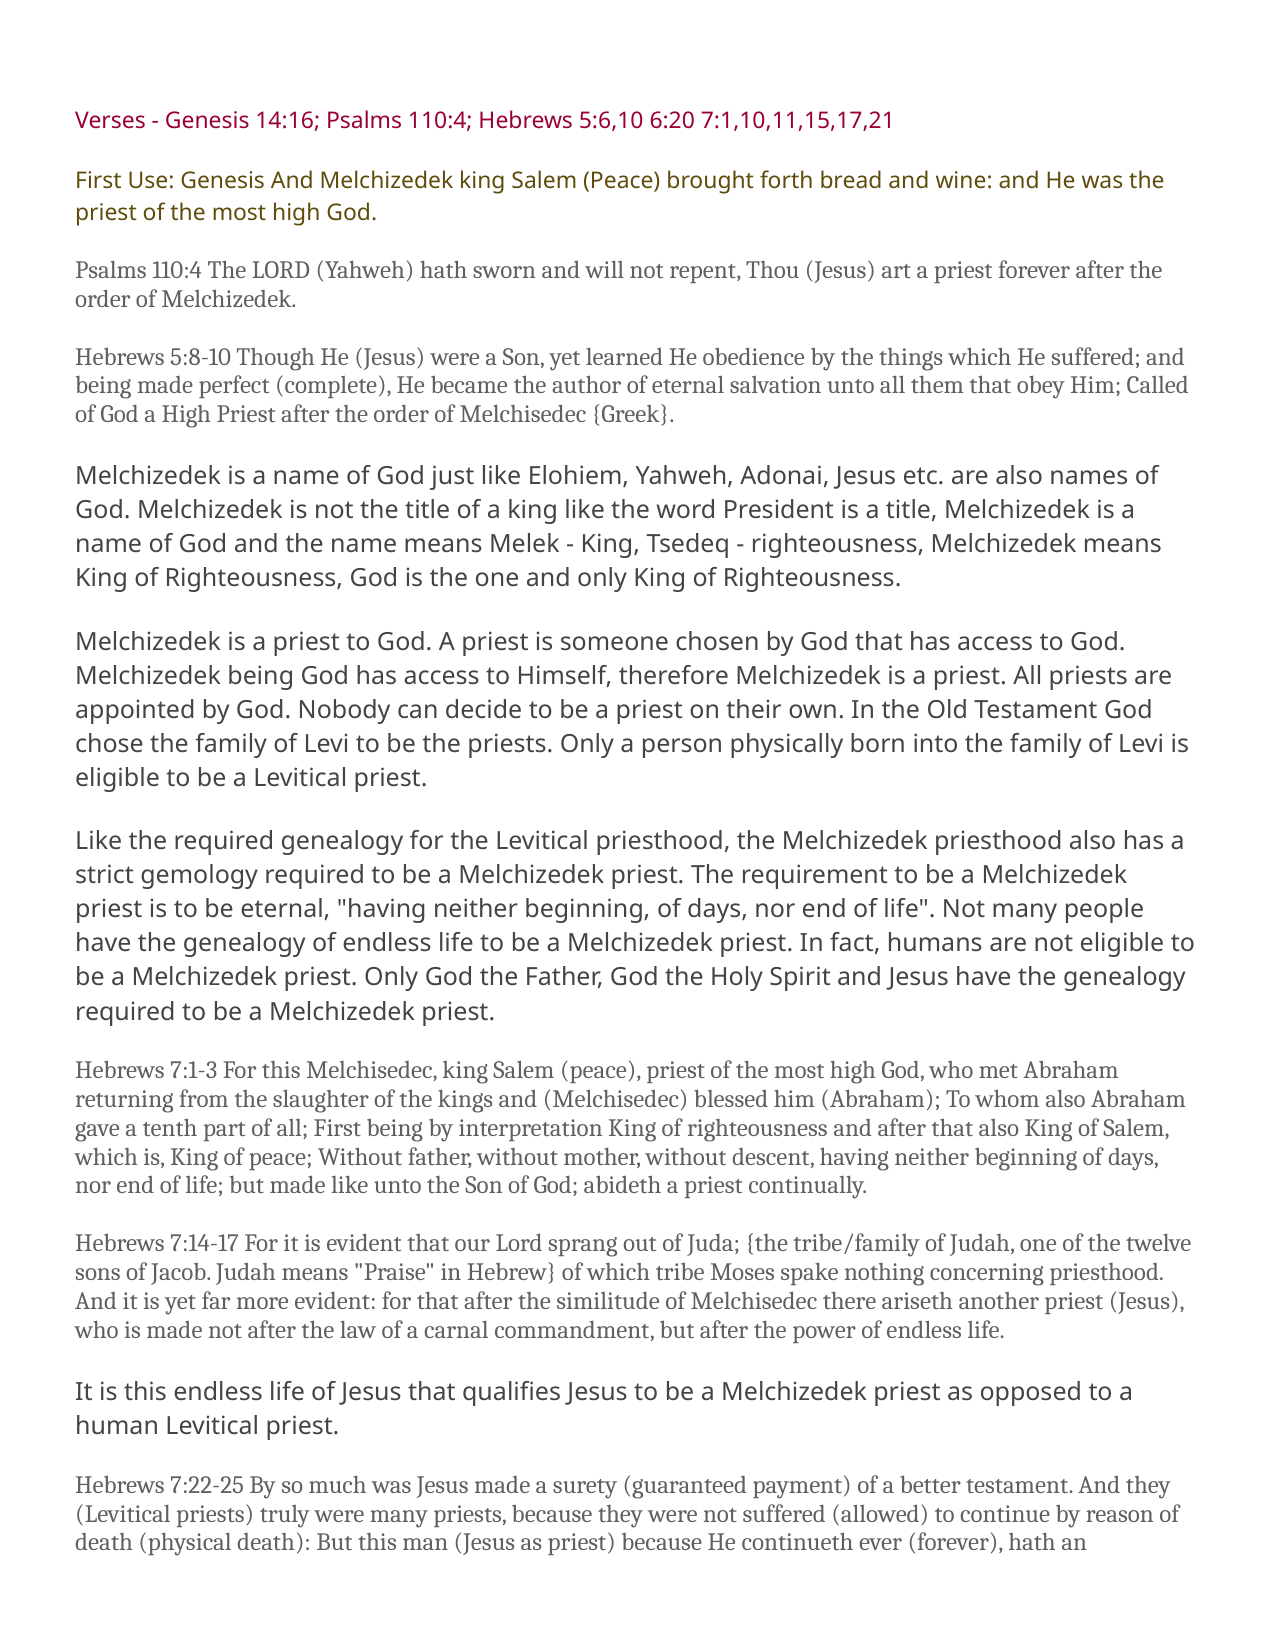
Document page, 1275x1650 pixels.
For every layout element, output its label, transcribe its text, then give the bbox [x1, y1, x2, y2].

text It is this endless life of Jesus that qualifies Jesus to be a Melchizedek priest as opposed to a human Levitical priest. [75, 1373, 1200, 1442]
text Hebrews 7:22-25 By so much was Jesus made a surety (guaranteed payment) of a better testament. And they (Levitical priests) truly were many priests, because they were not suffered (allowed) to continue by reason of death (physical death): But this man (Jesus as priest) because He continueth ever (forever), hath an [75, 1471, 1200, 1557]
text Like the required genealogy for the Levitical priesthood, the Melchizedek priesthood also has a strict gemology required to be a Melchizedek priest. The requirement to be a Melchizedek priest is to be eternal, "having neither beginning, of days, nor end of life". Not many people have the genealogy of endless life to be a Melchizedek priest. In fact, humans are not eligible to be a Melchizedek priest. Only God the Father, God the Holy Spirit and Jesus have the genealogy required to be a Melchizedek priest. [75, 823, 1200, 1027]
text Psalms 110:4 The LORD (Yahweh) hath sworn and will not repent, Thou (Jesus) art a priest forever after the order of Melchizedek. [75, 256, 1200, 313]
text First Use: Genesis And Melchizedek king Salem (Peace) brought forth bread and wine: and He was the priest of the most high God. [75, 164, 1200, 227]
text Hebrews 7:1-3 For this Melchisedec, king Salem (peace), priest of the most high God, who met Abraham returning from the slaughter of the kings and (Melchisedec) blessed him (Abraham); To whom also Abraham gave a tenth part of all; First being by interpretation King of righteousness and after that also King of Salem, which is, King of peace; Without father, without mother, without descent, having neither beginning of days, nor end of life; but made like unto the Son of God; abideth a priest continually. [75, 1056, 1200, 1200]
text Melchizedek is a priest to God. A priest is someone chosen by God that has access to God. Melchizedek being God has access to Himself, therefore Melchizedek is a priest. All priests are appointed by God. Nobody can decide to be a priest on their own. In the Old Testament God chose the family of Levi to be the priests. Only a person physically born into the family of Levi is eligible to be a Levitical priest. [75, 623, 1200, 794]
text Verses - Genesis 14:16; Psalms 110:4; Hebrews 5:6,10 6:20 7:1,10,11,15,17,21 [75, 104, 1200, 135]
text Hebrews 7:14-17 For it is evident that our Lord sprang out of Juda; {the tribe/family of Judah, one of the twelve sons of Jacob. Judah means "Praise" in Hebrew} of which tribe Moses spake nothing concerning priesthood. And it is yet far more evident: for that after the similitude of Melchisedec there ariseth another priest (Jesus), who is made not after the law of a carnal commandment, but after the power of endless life. [75, 1229, 1200, 1344]
text Melchizedek is a name of God just like Elohiem, Yahweh, Adonai, Jesus etc. are also names of God. Melchizedek is not the title of a king like the word President is a title, Melchizedek is a name of God and the name means Melek - King, Tsedeq - righteousness, Melchizedek means King of Righteousness, God is the one and only King of Righteousness. [75, 458, 1200, 594]
text Hebrews 5:8-10 Though He (Jesus) were a Son, yet learned He obedience by the things which He suffered; and being made perfect (complete), He became the author of eternal salvation unto all them that obey Him; Called of God a High Priest after the order of Melchisedec {Greek}. [75, 342, 1200, 429]
